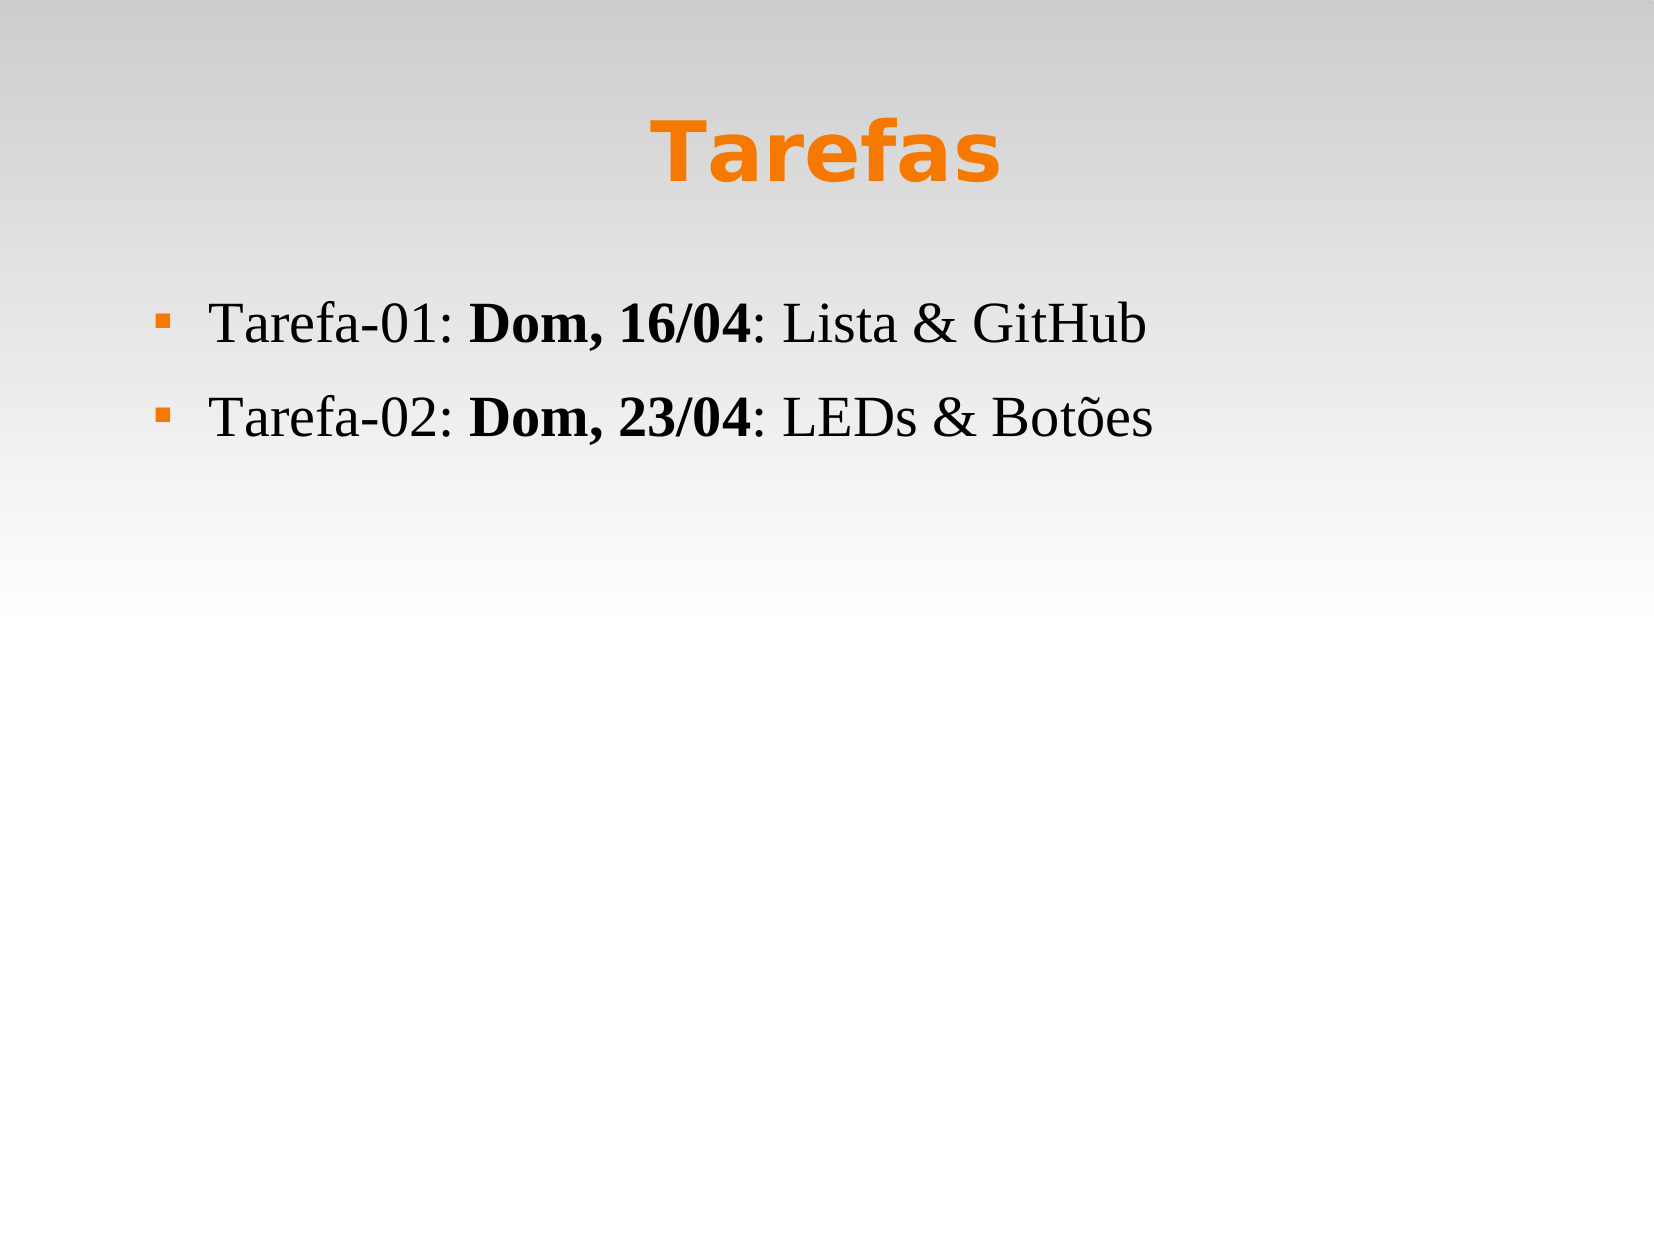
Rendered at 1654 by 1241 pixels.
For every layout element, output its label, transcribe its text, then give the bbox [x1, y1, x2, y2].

list Tarefa-01: Dom, 16/04: Lista & GitHub Tarefa-02: Dom, 23/04: LEDs & Botões [67, 290, 1592, 1211]
title Tarefas [82, 49, 1571, 257]
